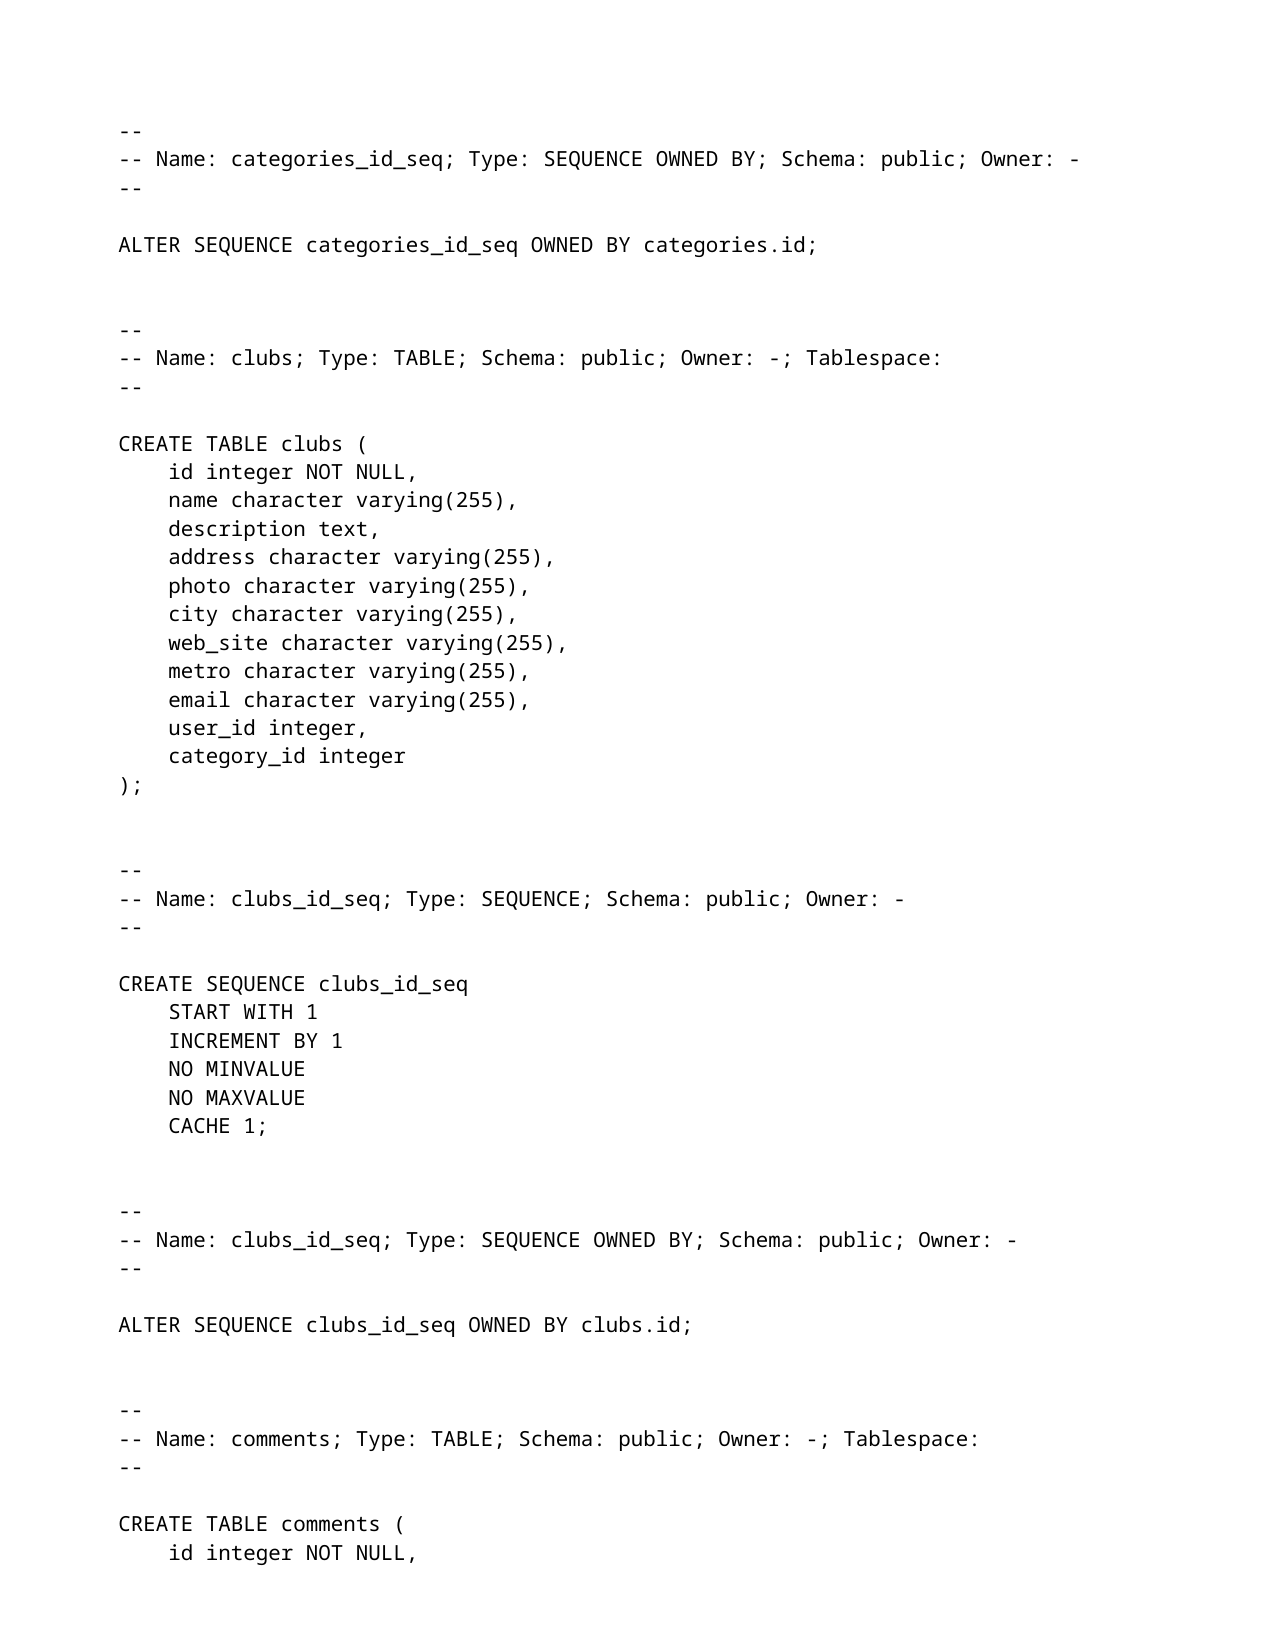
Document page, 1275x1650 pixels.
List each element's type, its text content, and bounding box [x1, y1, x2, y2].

text user_id integer, [118, 713, 1216, 742]
text -- [118, 912, 1216, 941]
text -- Name: clubs_id_seq; Type: SEQUENCE; Schema: public; Owner: - [118, 884, 1216, 912]
text city character varying(255), [118, 599, 1216, 628]
text web_site character varying(255), [118, 628, 1216, 656]
text email character varying(255), [118, 685, 1216, 713]
text id integer NOT NULL, [118, 1538, 1216, 1566]
text -- [118, 1396, 1216, 1424]
text -- Name: comments; Type: TABLE; Schema: public; Owner: -; Tablespace: [118, 1424, 1216, 1452]
text -- Name: clubs_id_seq; Type: SEQUENCE OWNED BY; Schema: public; Owner: - [118, 1225, 1216, 1253]
text CACHE 1; [118, 1111, 1216, 1140]
text -- [118, 315, 1216, 343]
text name character varying(255), [118, 486, 1216, 514]
text START WITH 1 [118, 997, 1216, 1026]
text NO MINVALUE [118, 1054, 1216, 1083]
text description text, [118, 514, 1216, 542]
text id integer NOT NULL, [118, 457, 1216, 486]
text -- [118, 173, 1216, 201]
text -- [118, 1452, 1216, 1481]
text -- [118, 855, 1216, 884]
text -- Name: categories_id_seq; Type: SEQUENCE OWNED BY; Schema: public; Owner: - [118, 144, 1216, 173]
text -- [118, 1253, 1216, 1282]
text INCREMENT BY 1 [118, 1026, 1216, 1054]
text ALTER SEQUENCE clubs_id_seq OWNED BY clubs.id; [118, 1310, 1216, 1339]
text CREATE TABLE comments ( [118, 1509, 1216, 1538]
text category_id integer [118, 742, 1216, 770]
text CREATE TABLE clubs ( [118, 429, 1216, 457]
text CREATE SEQUENCE clubs_id_seq [118, 969, 1216, 997]
text ALTER SEQUENCE categories_id_seq OWNED BY categories.id; [118, 230, 1216, 258]
text photo character varying(255), [118, 571, 1216, 599]
text -- Name: clubs; Type: TABLE; Schema: public; Owner: -; Tablespace: [118, 343, 1216, 372]
text metro character varying(255), [118, 656, 1216, 685]
text -- [118, 1197, 1216, 1225]
text NO MAXVALUE [118, 1083, 1216, 1111]
text -- [118, 372, 1216, 400]
text address character varying(255), [118, 542, 1216, 571]
text ); [118, 770, 1216, 798]
text -- [118, 116, 1216, 144]
